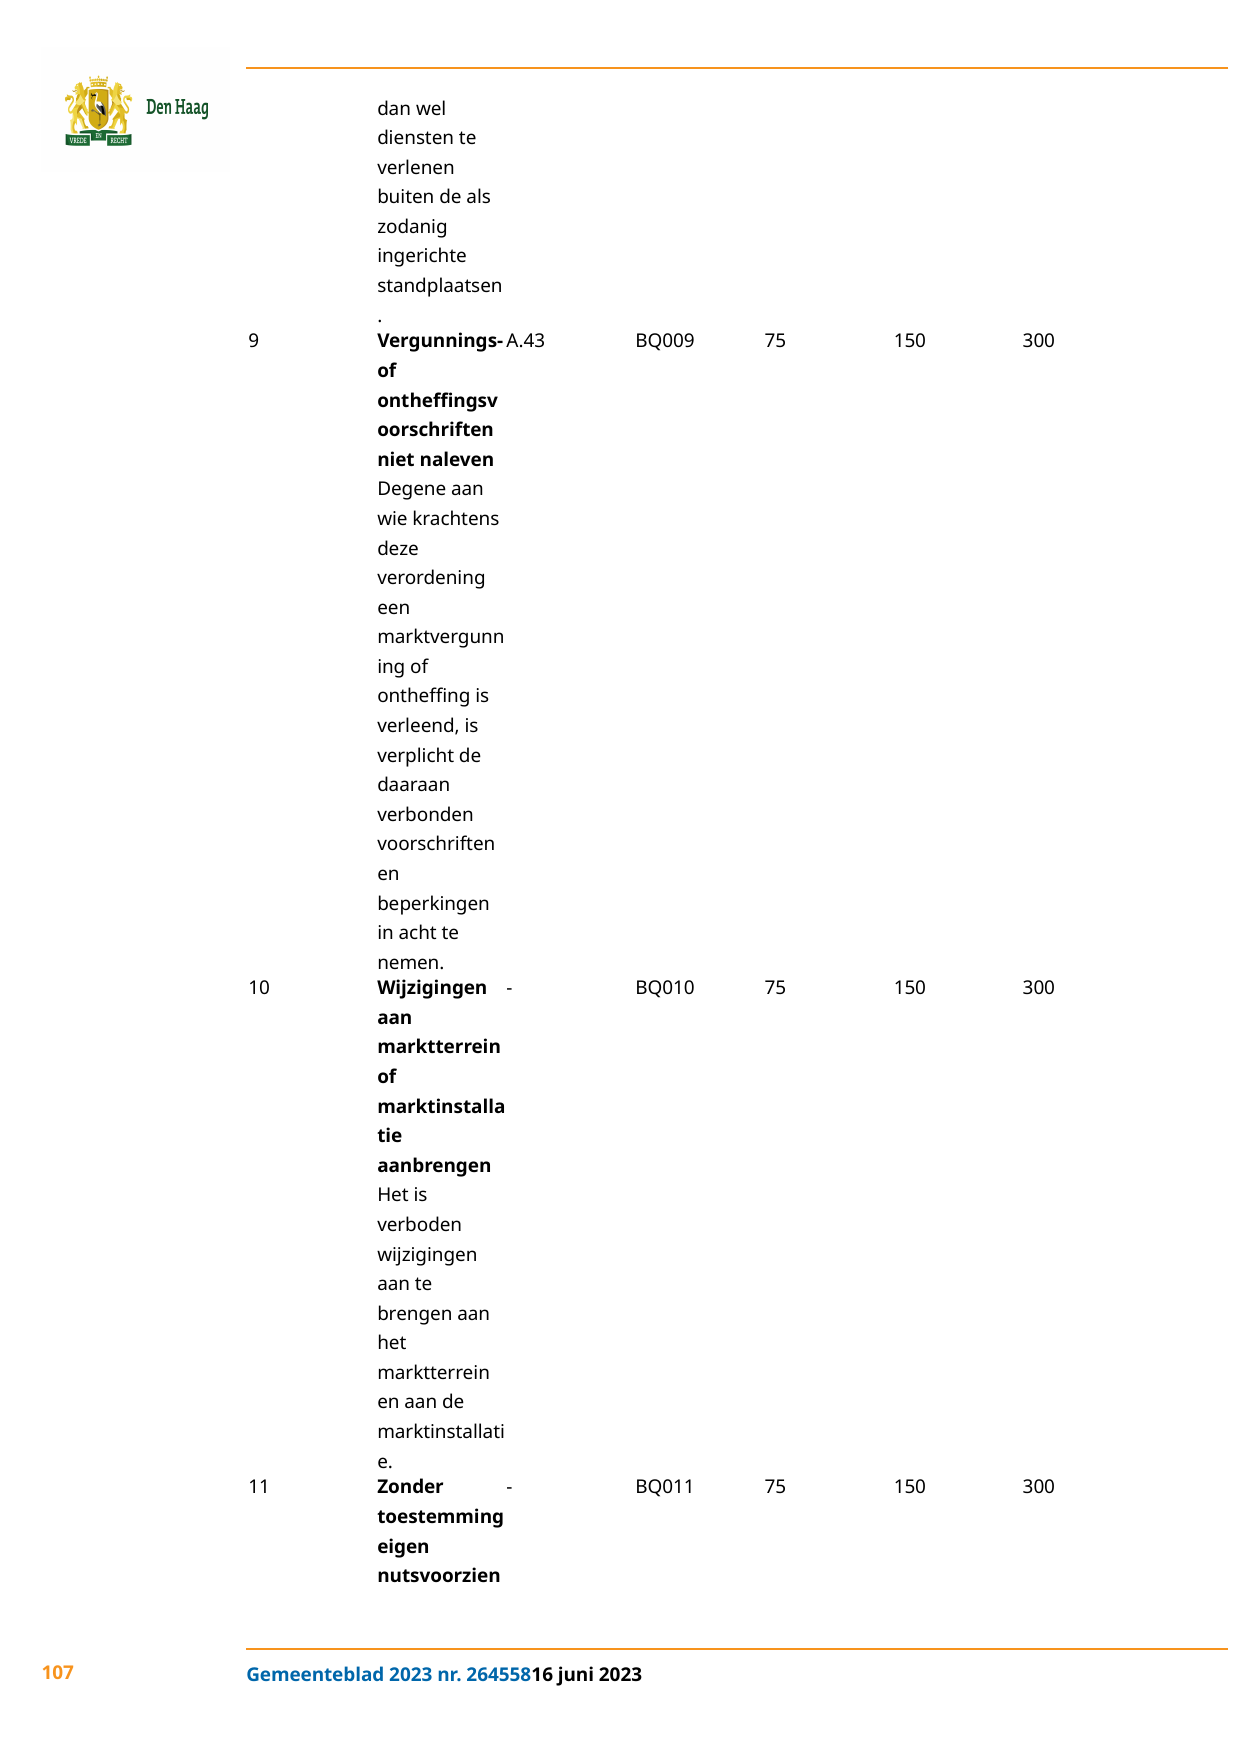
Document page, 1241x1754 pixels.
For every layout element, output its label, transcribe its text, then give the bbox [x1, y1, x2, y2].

table_cell dan wel diensten te verlenen buiten de als zodanig ingerichte standplaatsen. [377, 95, 506, 328]
table_cell 75 [764, 975, 893, 1474]
table_cell 150 [894, 328, 1022, 974]
table_cell [764, 95, 893, 328]
table_cell 10 [248, 975, 377, 1474]
table_cell BQ009 [635, 328, 764, 974]
table_cell 300 [1023, 328, 1152, 974]
picture [41, 47, 231, 172]
table_cell [1023, 95, 1152, 328]
table_cell 75 [764, 1474, 893, 1588]
table_cell 300 [1023, 1474, 1152, 1588]
table_cell Wijzigingen aan marktterrein of marktinstallatie aanbrengen Het is verboden wijzigingen aan te brengen aan het marktterrein en aan de marktinstallatie. [377, 975, 506, 1474]
table_cell [635, 95, 764, 328]
table_cell 150 [894, 1474, 1022, 1588]
table_cell [248, 95, 377, 328]
table_cell Vergunnings- of ontheffingsvoorschriften niet naleven Degene aan wie krachtens deze verordening een marktvergunning of ontheffing is verleend, is verplicht de daaraan verbonden voorschriften en beperkingen in acht te nemen. [377, 328, 506, 974]
table_cell 11 [248, 1474, 377, 1588]
table_cell - [506, 975, 635, 1474]
table_cell BQ011 [635, 1474, 764, 1588]
table_cell - [506, 1474, 635, 1588]
table_cell [506, 95, 635, 328]
table_cell Zonder toestemming eigen nutsvoorzien [377, 1474, 506, 1588]
table_cell 150 [894, 975, 1022, 1474]
table_cell 75 [764, 328, 893, 974]
table_cell BQ010 [635, 975, 764, 1474]
table_cell 9 [248, 328, 377, 974]
table_cell A.43 [506, 328, 635, 974]
table_cell 300 [1023, 975, 1152, 1474]
table_cell [894, 95, 1022, 328]
